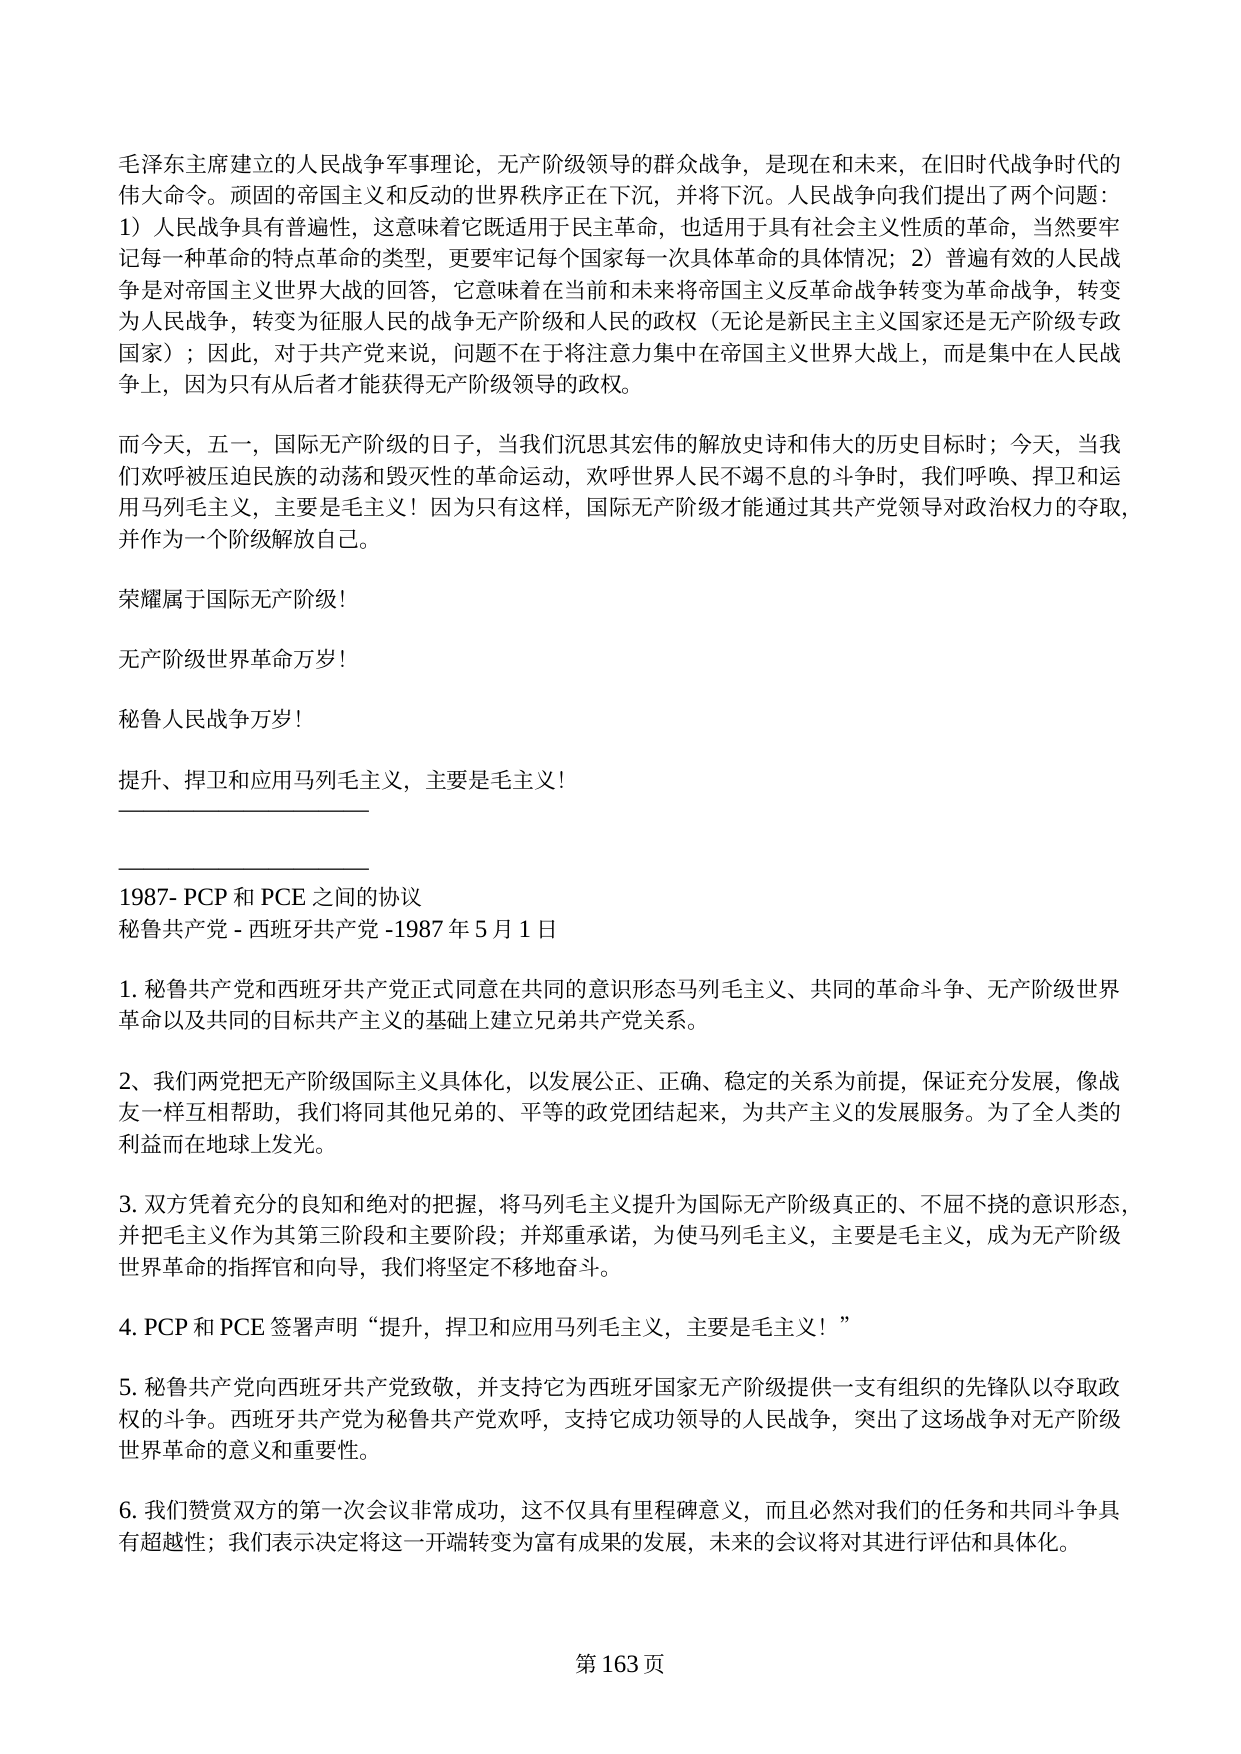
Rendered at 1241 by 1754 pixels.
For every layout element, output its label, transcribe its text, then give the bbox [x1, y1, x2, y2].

text 秘鲁人民战争万岁！ [118, 703, 1122, 734]
text 3. 双方凭着充分的良知和绝对的把握，将马列毛主义提升为国际无产阶级真正的、不屈不挠的意识形态，并把毛主义作为其第三阶段和主要阶段；并郑重承诺，为使马列毛主义，主要是毛主义，成为无产阶级世界革命的指挥官和向导，我们将坚定不移地奋斗。 [118, 1187, 1122, 1281]
text 1987- PCP 和 PCE 之间的协议 [118, 881, 1122, 912]
text 5. 秘鲁共产党向西班牙共产党致敬，并支持它为西班牙国家无产阶级提供一支有组织的先锋队以夺取政权的斗争。西班牙共产党为秘鲁共产党欢呼，支持它成功领导的人民战争，突出了这场战争对无产阶级世界革命的意义和重要性。 [118, 1370, 1122, 1465]
text 4. PCP和PCE签署声明“提升，捍卫和应用马列毛主义，主要是毛主义！” [118, 1310, 1122, 1342]
text 提升、捍卫和应用马列毛主义，主要是毛主义！ [118, 763, 1122, 794]
text —————————— [118, 794, 1122, 823]
text 而今天，五一，国际无产阶级的日子，当我们沉思其宏伟的解放史诗和伟大的历史目标时；今天，当我们欢呼被压迫民族的动荡和毁灭性的革命运动，欢呼世界人民不竭不息的斗争时，我们呼唤、捍卫和运用马列毛主义，主要是毛主义！因为只有这样，国际无产阶级才能通过其共产党领导对政治权力的夺取，并作为一个阶级解放自己。 [118, 428, 1122, 553]
text 无产阶级世界革命万岁！ [118, 642, 1122, 674]
text —————————— [118, 852, 1122, 881]
text 毛泽东主席建立的人民战争军事理论，无产阶级领导的群众战争，是现在和未来，在旧时代战争时代的伟大命令。顽固的帝国主义和反动的世界秩序正在下沉，并将下沉。人民战争向我们提出了两个问题：1）人民战争具有普遍性，这意味着它既适用于民主革命，也适用于具有社会主义性质的革命，当然要牢记每一种革命的特点革命的类型，更要牢记每个国家每一次具体革命的具体情况；2）普遍有效的人民战争是对帝国主义世界大战的回答，它意味着在当前和未来将帝国主义反革命战争转变为革命战争，转变为人民战争，转变为征服人民的战争无产阶级和人民的政权（无论是新民主主义国家还是无产阶级专政国家）；因此，对于共产党来说，问题不在于将注意力集中在帝国主义世界大战上，而是集中在人民战争上，因为只有从后者才能获得无产阶级领导的政权。 [118, 147, 1122, 399]
text 1. 秘鲁共产党和西班牙共产党正式同意在共同的意识形态马列毛主义、共同的革命斗争、无产阶级世界革命以及共同的目标共产主义的基础上建立兄弟共产党关系。 [118, 972, 1122, 1035]
text 6. 我们赞赏双方的第一次会议非常成功，这不仅具有里程碑意义，而且必然对我们的任务和共同斗争具有超越性；我们表示决定将这一开端转变为富有成果的发展，未来的会议将对其进行评估和具体化。 [118, 1493, 1122, 1556]
text 秘鲁共产党 - 西班牙共产党 -1987年5月1日 [118, 912, 1122, 943]
text 荣耀属于国际无产阶级！ [118, 582, 1122, 614]
text 2、我们两党把无产阶级国际主义具体化，以发展公正、正确、稳定的关系为前提，保证充分发展，像战友一样互相帮助，我们将同其他兄弟的、平等的政党团结起来，为共产主义的发展服务。为了全人类的利益而在地球上发光。 [118, 1064, 1122, 1158]
